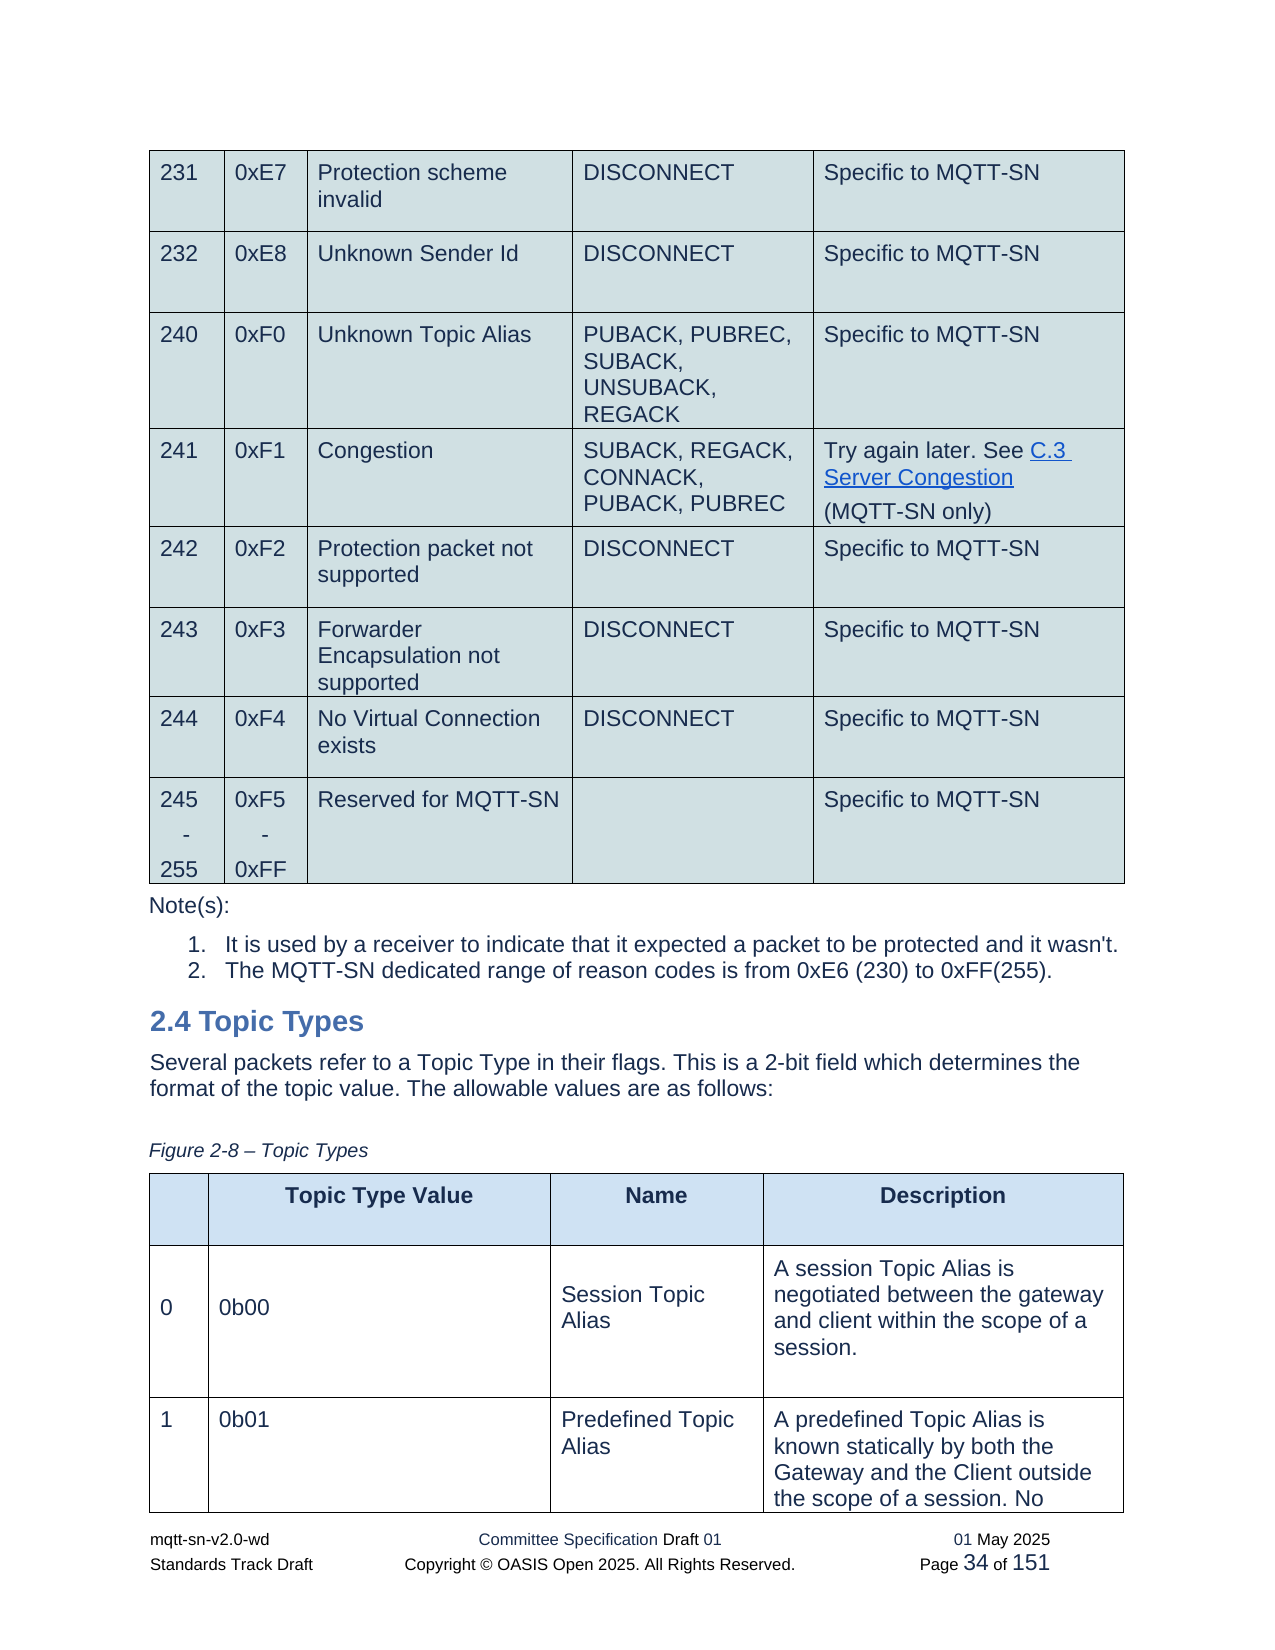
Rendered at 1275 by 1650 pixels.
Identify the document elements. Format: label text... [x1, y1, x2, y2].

table_cell 245 - 255 [150, 778, 224, 883]
table_cell Unknown Sender Id [308, 232, 572, 312]
table_cell 242 [150, 527, 224, 607]
table_cell Specific to MQTT-SN [814, 608, 1124, 696]
table_cell 0 [150, 1246, 208, 1397]
table_cell Protection scheme invalid [308, 151, 572, 231]
subtitle 2.4 Topic Types [150, 1004, 1124, 1038]
table_cell 232 [150, 232, 224, 312]
table_cell DISCONNECT [573, 527, 813, 607]
table_cell 0xE8 [225, 232, 307, 312]
table_cell Specific to MQTT-SN [814, 697, 1124, 777]
table_header [150, 1174, 208, 1245]
table_cell Reserved for MQTT-SN [308, 778, 572, 883]
list The MQTT-SN dedicated range of reason codes is from 0xE6 (230) to 0xFF(255). [187, 957, 1124, 984]
table_cell PUBACK, PUBREC, SUBACK, UNSUBACK, REGACK [573, 313, 813, 428]
table_header Description [764, 1174, 1123, 1245]
text Several packets refer to a Topic Type in their flags. This is a 2-bit field which determines the format of the topic value. The allowable values are as follows: [149, 1049, 1124, 1102]
table_cell DISCONNECT [573, 151, 813, 231]
table_cell A session Topic Alias is negotiated between the gateway and client within the scope of a session. [764, 1246, 1123, 1397]
table_cell 0xF5 - 0xFF [225, 778, 307, 883]
table_cell Specific to MQTT-SN [814, 527, 1124, 607]
table_cell Specific to MQTT-SN [814, 232, 1124, 312]
table_cell 244 [150, 697, 224, 777]
table_cell 0xF3 [225, 608, 307, 696]
table_cell Session Topic Alias [551, 1246, 763, 1397]
table_cell Try again later. See C.3 Server Congestion (MQTT-SN only) [814, 429, 1124, 526]
table_cell Congestion [308, 429, 572, 526]
table_cell Protection packet not supported [308, 527, 572, 607]
table_cell Forwarder Encapsulation not supported [308, 608, 572, 696]
table_cell Unknown Topic Alias [308, 313, 572, 428]
table_cell DISCONNECT [573, 232, 813, 312]
table_cell SUBACK, REGACK, CONNACK, PUBACK, PUBREC [573, 429, 813, 526]
table_cell 0b00 [209, 1246, 550, 1397]
table_cell 0xF1 [225, 429, 307, 526]
table_cell A predefined Topic Alias is known statically by both the Gateway and the Client outside the scope of a session. No [764, 1398, 1123, 1512]
table_cell 241 [150, 429, 224, 526]
text Figure 2-8 – Topic Types [148, 1138, 1124, 1161]
table_cell Specific to MQTT-SN [814, 778, 1124, 883]
text Note(s): [148, 892, 1124, 919]
table_cell 0xF0 [225, 313, 307, 428]
table_header Name [551, 1174, 763, 1245]
table_cell 0xF4 [225, 697, 307, 777]
table_header Topic Type Value [209, 1174, 550, 1245]
table_cell 0xE7 [225, 151, 307, 231]
table_cell 0xF2 [225, 527, 307, 607]
table_cell 231 [150, 151, 224, 231]
table_cell Specific to MQTT-SN [814, 313, 1124, 428]
list It is used by a receiver to indicate that it expected a packet to be protected and it wasn't. [187, 931, 1124, 957]
table_cell Predefined Topic Alias [551, 1398, 763, 1512]
table_cell DISCONNECT [573, 697, 813, 777]
table_cell [573, 778, 813, 883]
table_cell 0b01 [209, 1398, 550, 1512]
table_cell DISCONNECT [573, 608, 813, 696]
table_cell 1 [150, 1398, 208, 1512]
table_cell No Virtual Connection exists [308, 697, 572, 777]
table_cell 240 [150, 313, 224, 428]
table_cell Specific to MQTT-SN [814, 151, 1124, 231]
table_cell 243 [150, 608, 224, 696]
